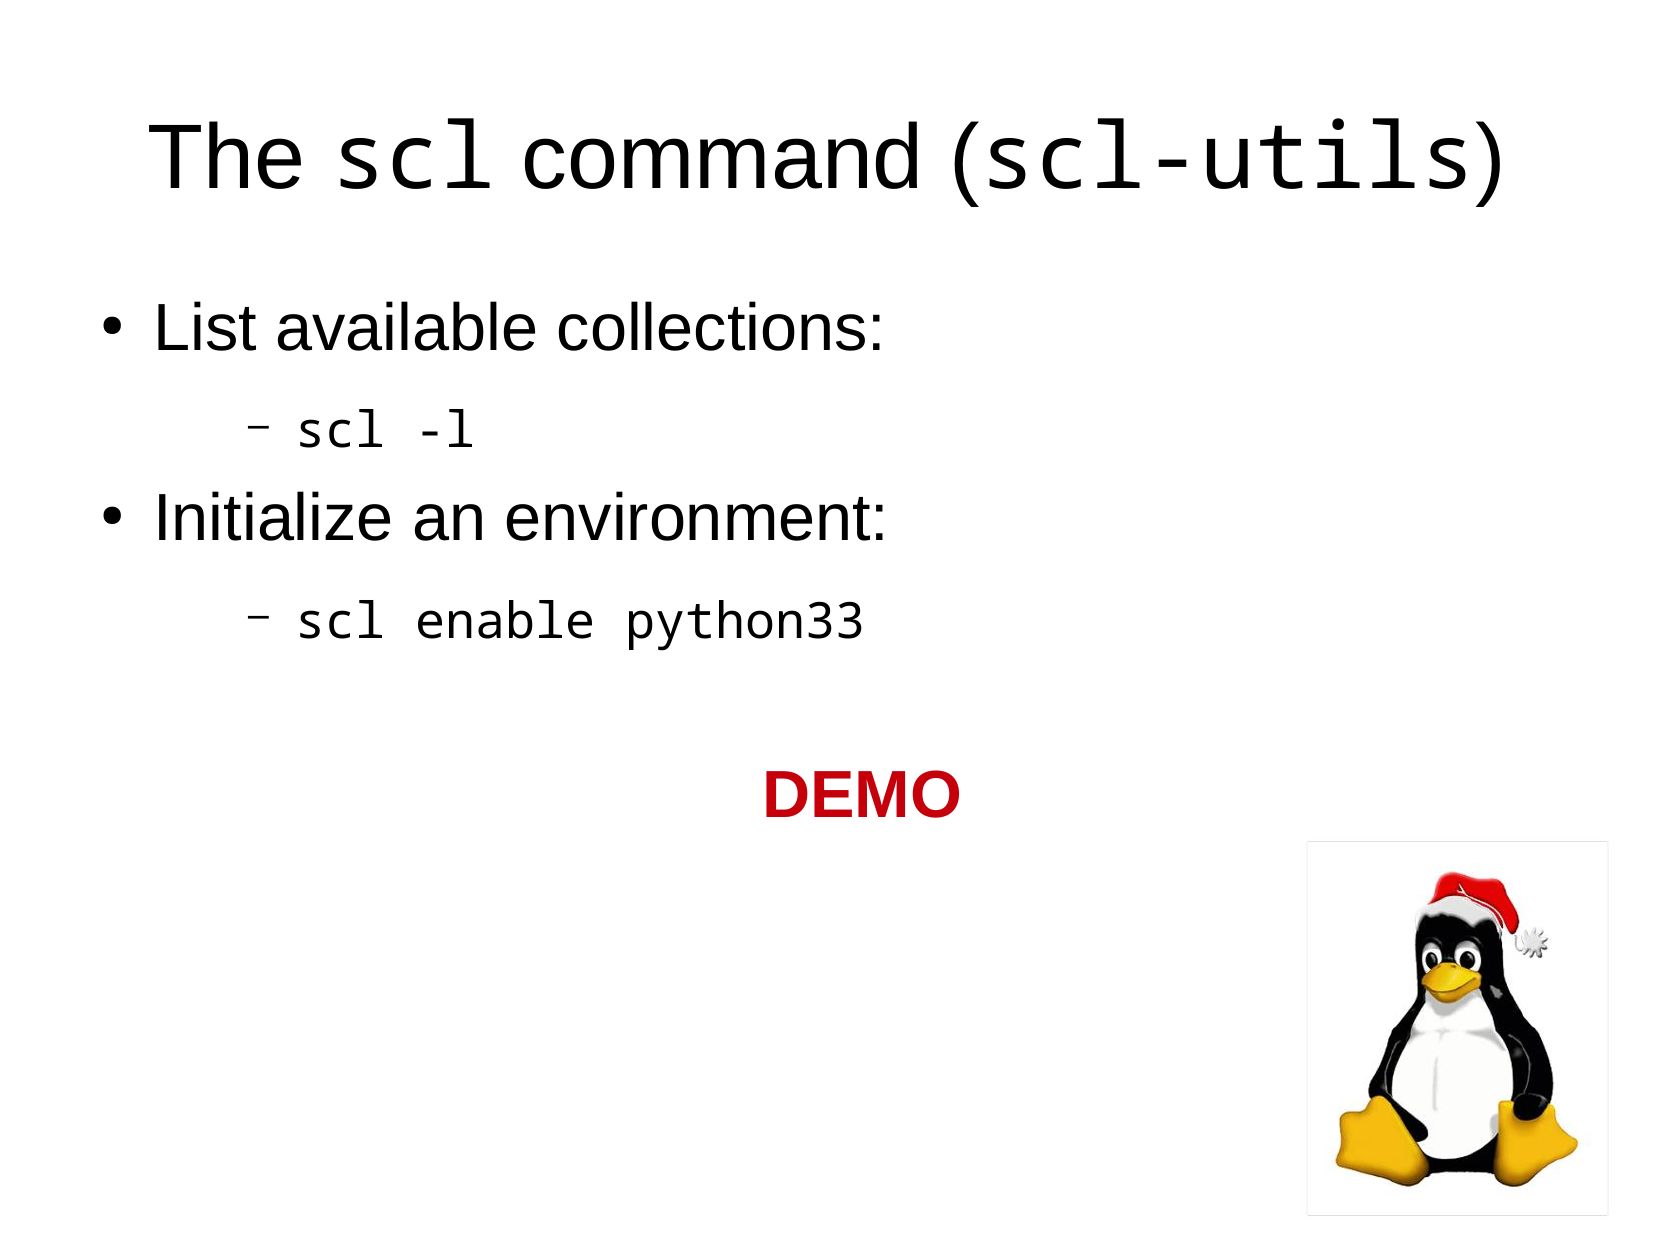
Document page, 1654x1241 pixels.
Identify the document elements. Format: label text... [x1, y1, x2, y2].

title The scl command (scl-utils) [82, 49, 1571, 257]
list List available collections: scl -l Initialize an environment: scl enable python33 DEMO [82, 290, 1571, 1109]
picture [1260, 831, 1654, 1225]
